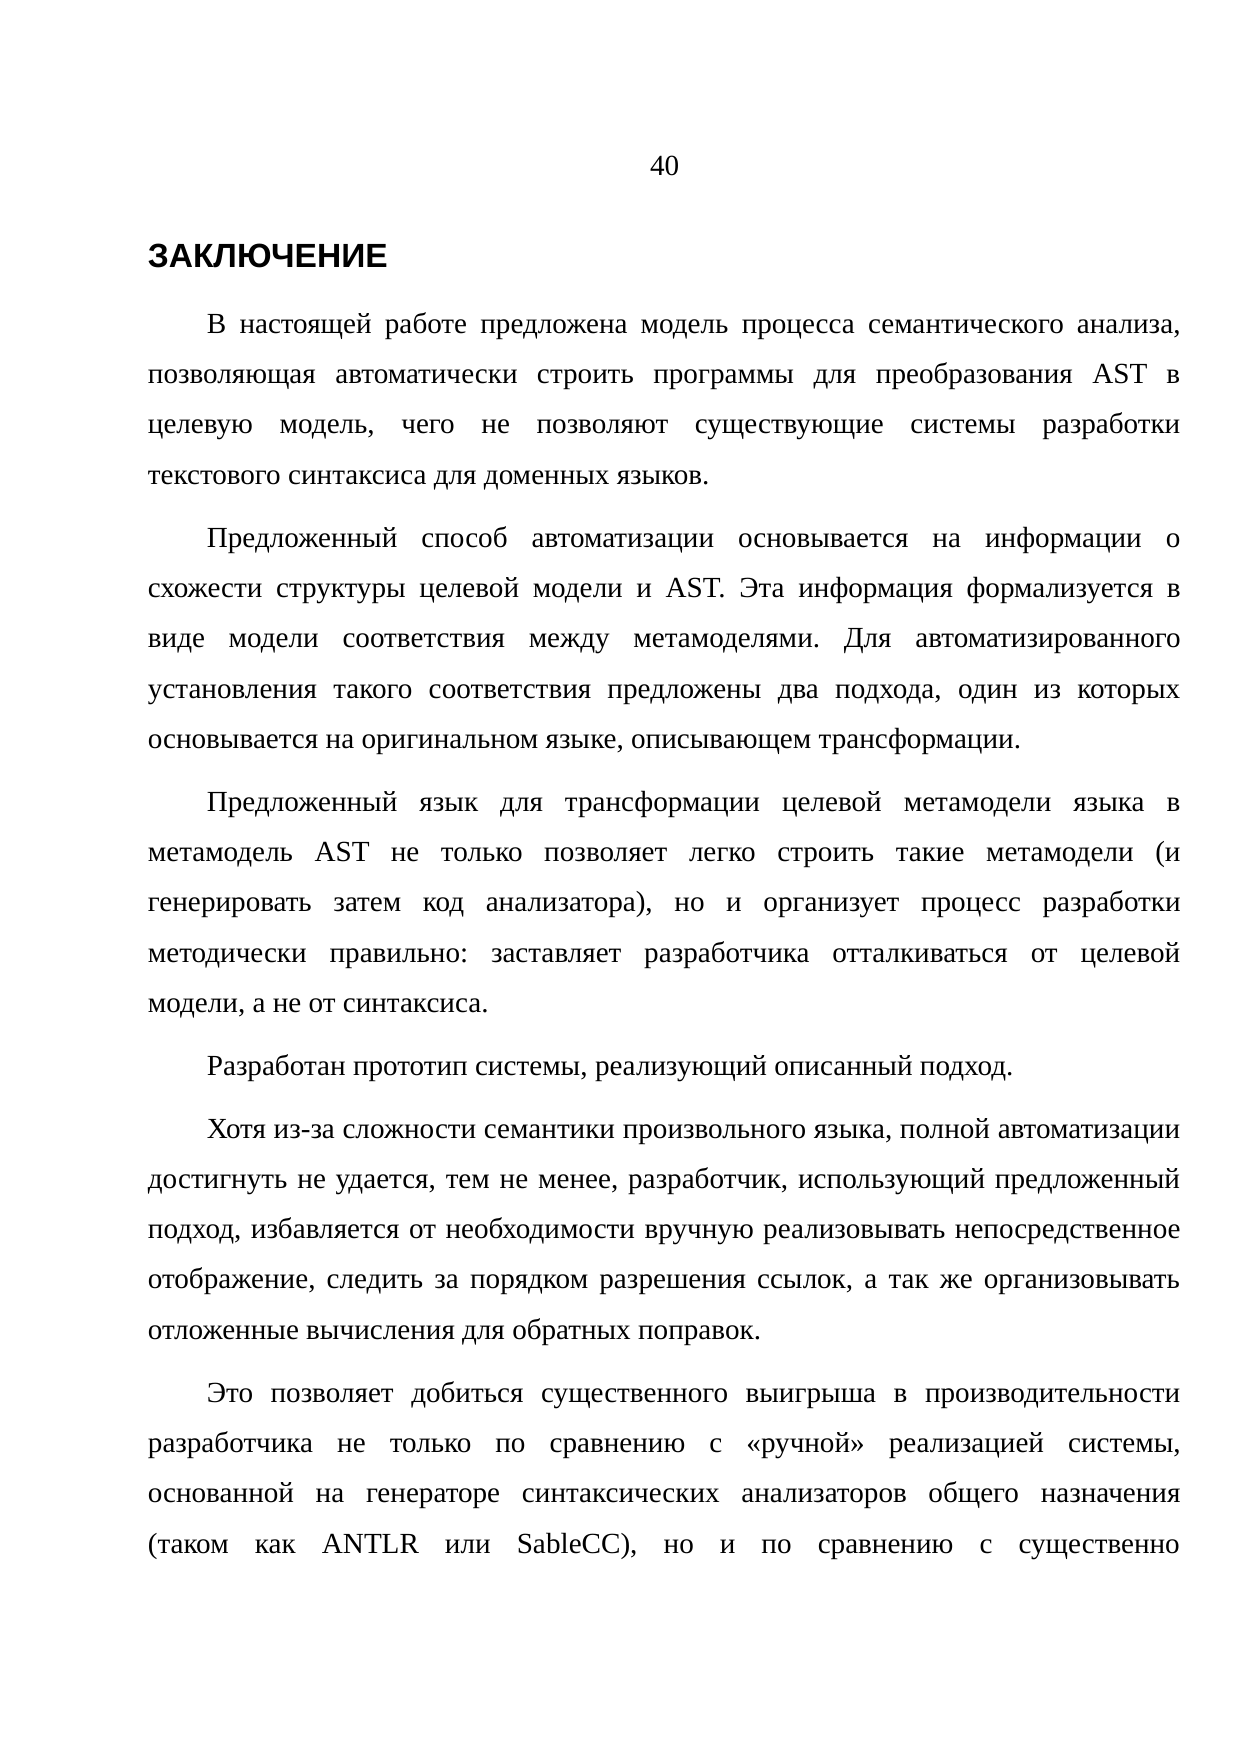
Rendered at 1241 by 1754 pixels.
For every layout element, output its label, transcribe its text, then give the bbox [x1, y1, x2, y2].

text Предложенный способ автоматизации основывается на информации о схожести структуры целевой модели и AST. Эта информация формализуется в виде модели соответствия между метамоделями. Для автоматизированного установления такого соответствия предложены два подхода, один из которых основывается на оригинальном языке, описывающем трансформации. [148, 520, 1181, 754]
text Это позволяет добиться существенного выигрыша в производительности разработчика не только по сравнению с «ручной» реализацией системы, основанной на генераторе синтаксических анализаторов общего назначения (таком как ANTLR или SableCC), но и по сравнению с существенно [148, 1375, 1181, 1559]
text В настоящей работе предложена модель процесса семантического анализа, позволяющая автоматически строить программы для преобразования AST в целевую модель, чего не позволяют существующие системы разработки текстового синтаксиса для доменных языков. [148, 306, 1181, 491]
text Разработан прототип системы, реализующий описанный подход. [148, 1048, 1181, 1081]
text Хотя из-за сложности семантики произвольного языка, полной автоматизации достигнуть не удается, тем не менее, разработчик, использующий предложенный подход, избавляется от необходимости вручную реализовывать непосредственное отображение, следить за порядком разрешения ссылок, а так же организовывать отложенные вычисления для обратных поправок. [148, 1111, 1181, 1346]
text Заключение [148, 236, 1181, 274]
text Предложенный язык для трансформации целевой метамодели языка в метамодель AST не только позволяет легко строить такие метамодели (и генерировать затем код анализатора), но и организует процесс разработки методически правильно: заставляет разработчика отталкиваться от целевой модели, а не от синтаксиса. [148, 784, 1181, 1019]
